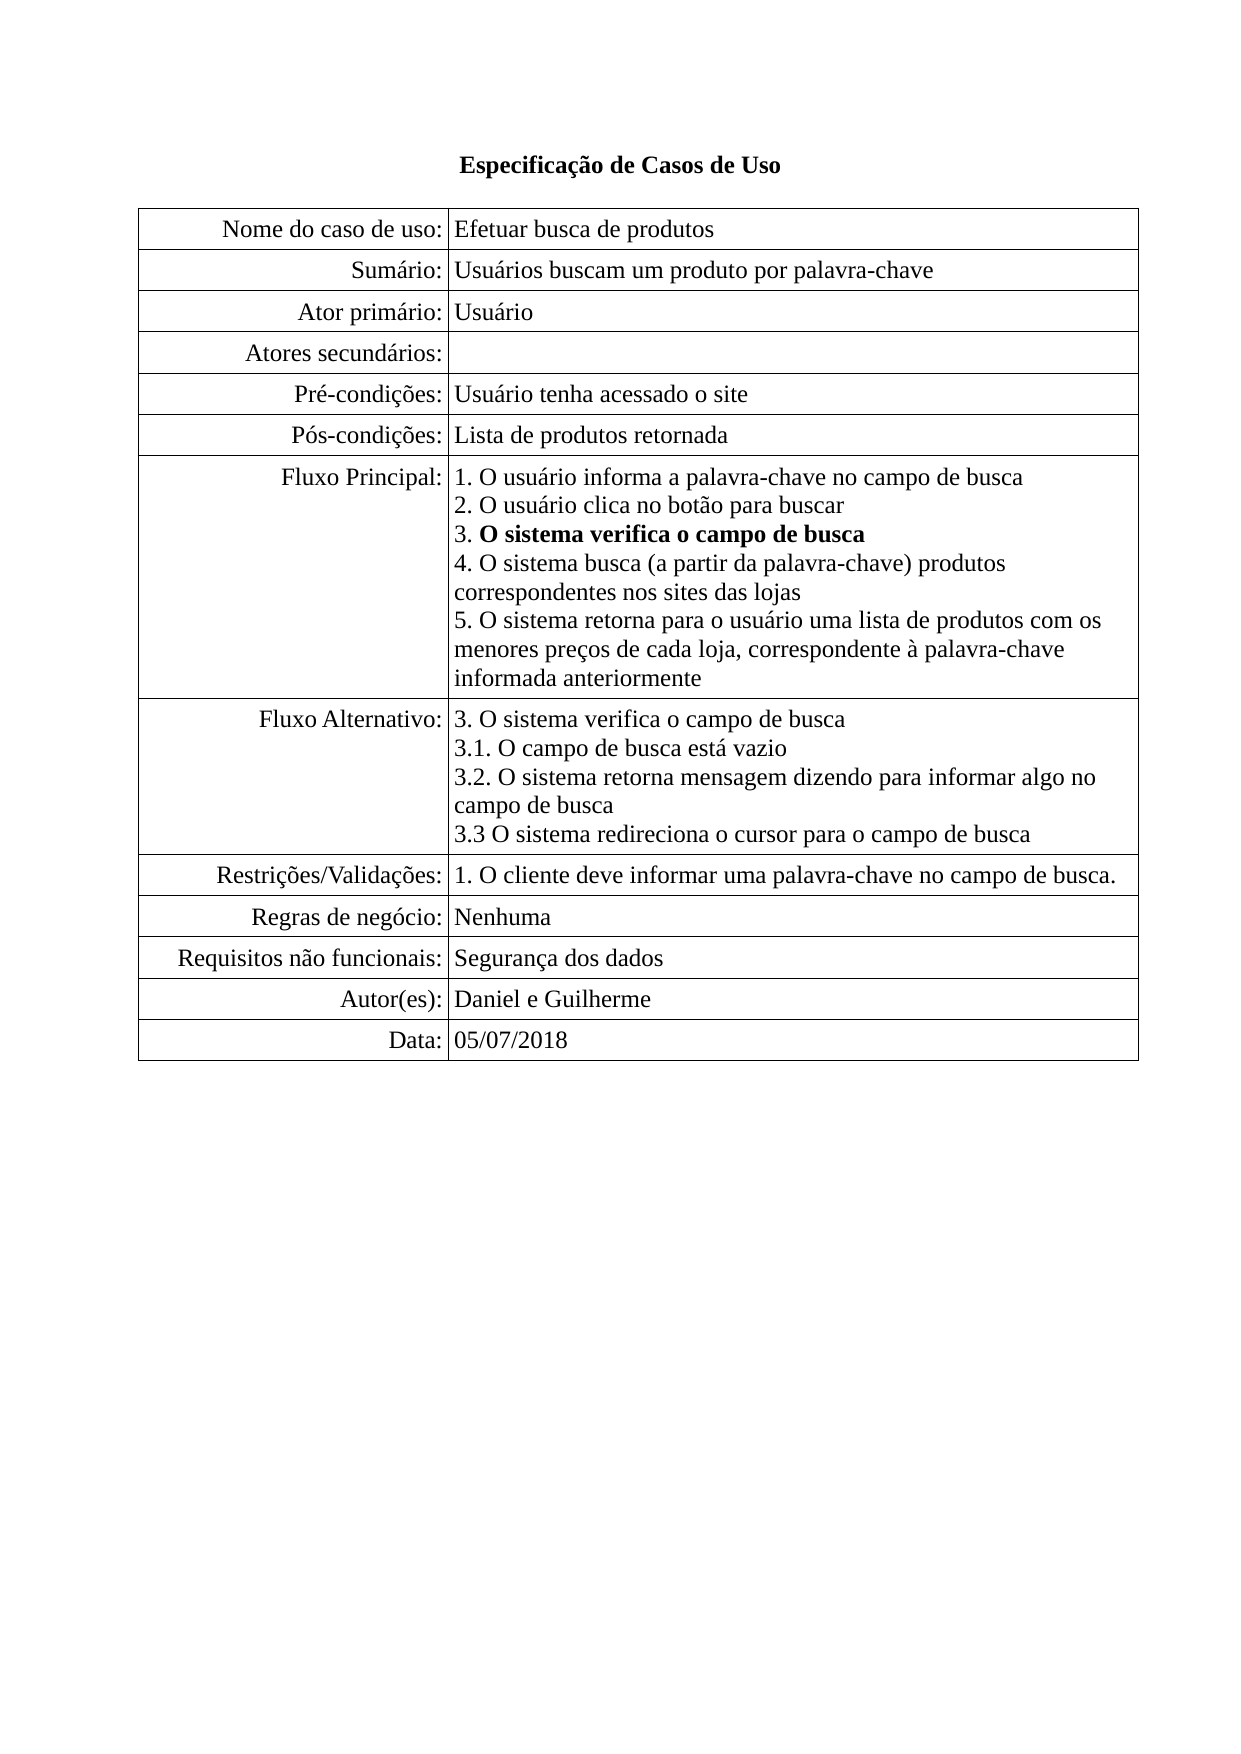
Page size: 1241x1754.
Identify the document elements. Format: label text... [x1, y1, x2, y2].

table_cell Nenhuma [449, 896, 1138, 936]
table_cell Pós-condições: [139, 415, 448, 455]
table_cell Restrições/Validações: [139, 855, 448, 895]
table_cell Usuário [449, 291, 1138, 331]
table_header Efetuar busca de produtos [449, 209, 1138, 249]
table_cell Segurança dos dados [449, 937, 1138, 977]
table_header Nome do caso de uso: [139, 209, 448, 249]
table_cell Autor(es): [139, 979, 448, 1019]
table_cell Ator primário: [139, 291, 448, 331]
table_cell 05/07/2018 [449, 1020, 1138, 1060]
table_cell Data: [139, 1020, 448, 1060]
table_cell Daniel e Guilherme [449, 979, 1138, 1019]
table_cell 1. O usuário informa a palavra-chave no campo de busca 2. O usuário clica no botão para buscar 3. O sistema verifica o campo de busca 4. O sistema busca (a partir da palavra-chave) produtos correspondentes nos sites das lojas 5. O sistema retorna para o usuário uma lista de produtos com os menores preços de cada loja, correspondente à palavra-chave informada anteriormente [449, 456, 1138, 697]
table_cell Sumário: [139, 250, 448, 290]
table_cell Lista de produtos retornada [449, 415, 1138, 455]
table_cell Fluxo Principal: [139, 456, 448, 697]
table_cell Usuários buscam um produto por palavra-chave [449, 250, 1138, 290]
table_cell [449, 332, 1138, 372]
table_cell Fluxo Alternativo: [139, 699, 448, 854]
table_cell Requisitos não funcionais: [139, 937, 448, 977]
table_cell 3. O sistema verifica o campo de busca 3.1. O campo de busca está vazio 3.2. O sistema retorna mensagem dizendo para informar algo no campo de busca 3.3 O sistema redireciona o cursor para o campo de busca [449, 699, 1138, 854]
table_cell Usuário tenha acessado o site [449, 374, 1138, 414]
table_cell 1. O cliente deve informar uma palavra-chave no campo de busca. [449, 855, 1138, 895]
table_cell Atores secundários: [139, 332, 448, 372]
table_cell Regras de negócio: [139, 896, 448, 936]
text Especificação de Casos de Uso [150, 150, 1090, 179]
table_cell Pré-condições: [139, 374, 448, 414]
